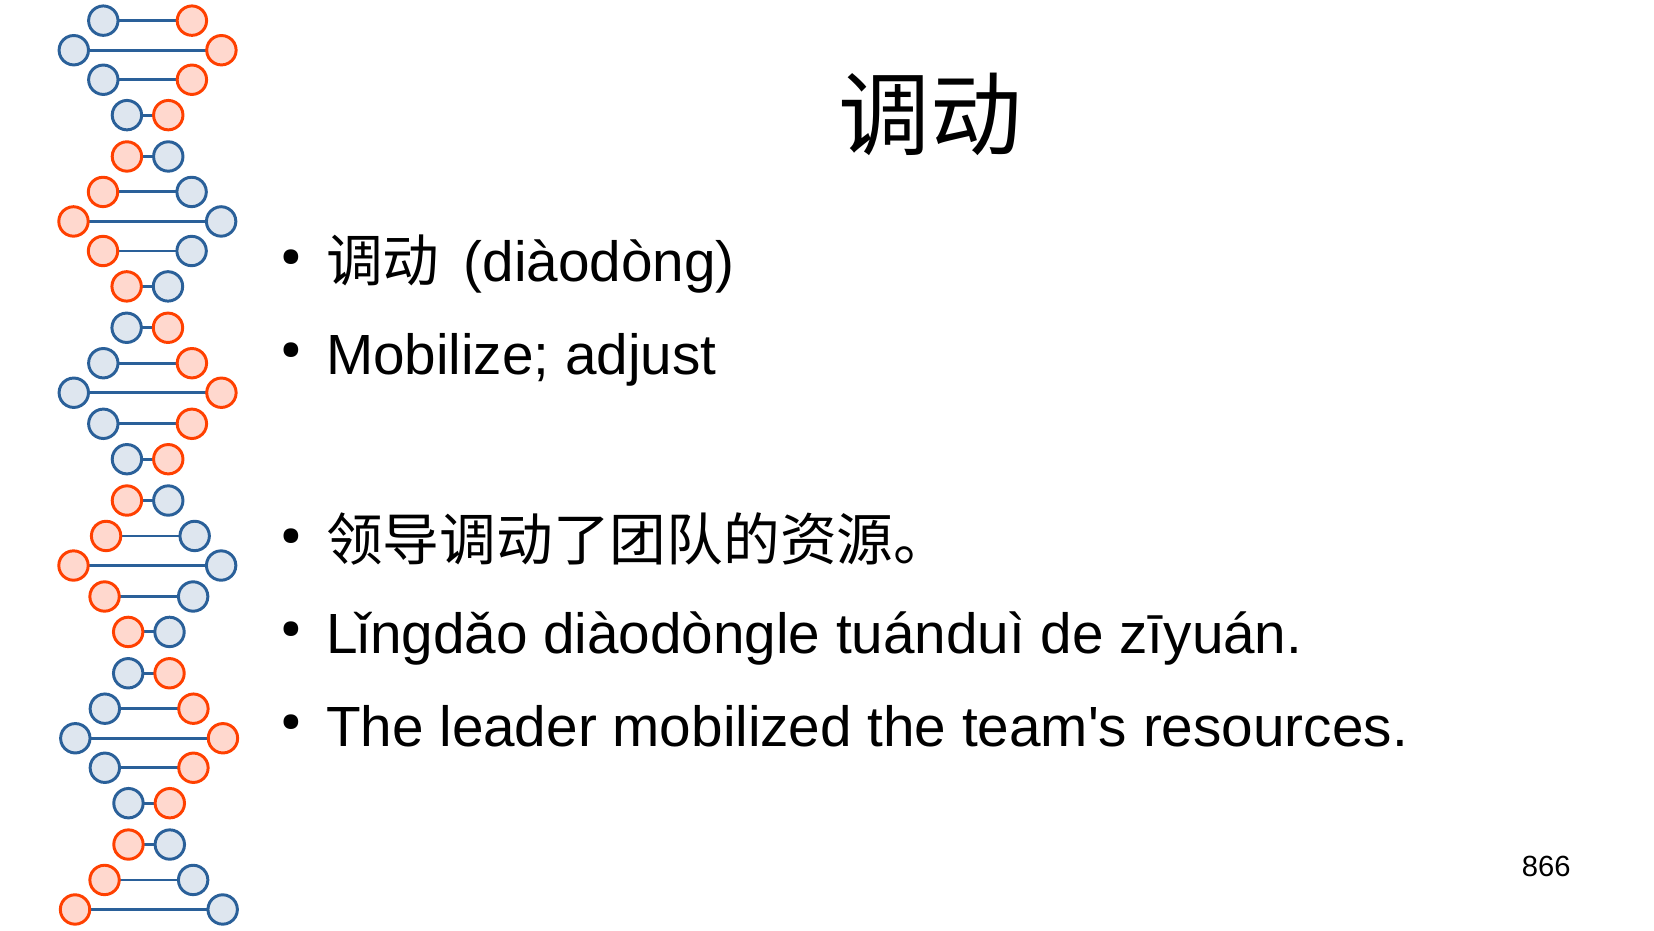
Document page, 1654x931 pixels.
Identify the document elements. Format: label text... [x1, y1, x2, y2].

list 调动 (diàodòng) Mobilize; adjust 领导调动了团队的资源。 Lǐngdǎo diàodòngle tuánduì de zīyuán. The leader mobilized the team's resources. [265, 224, 1595, 764]
title 调动 [265, 35, 1595, 189]
